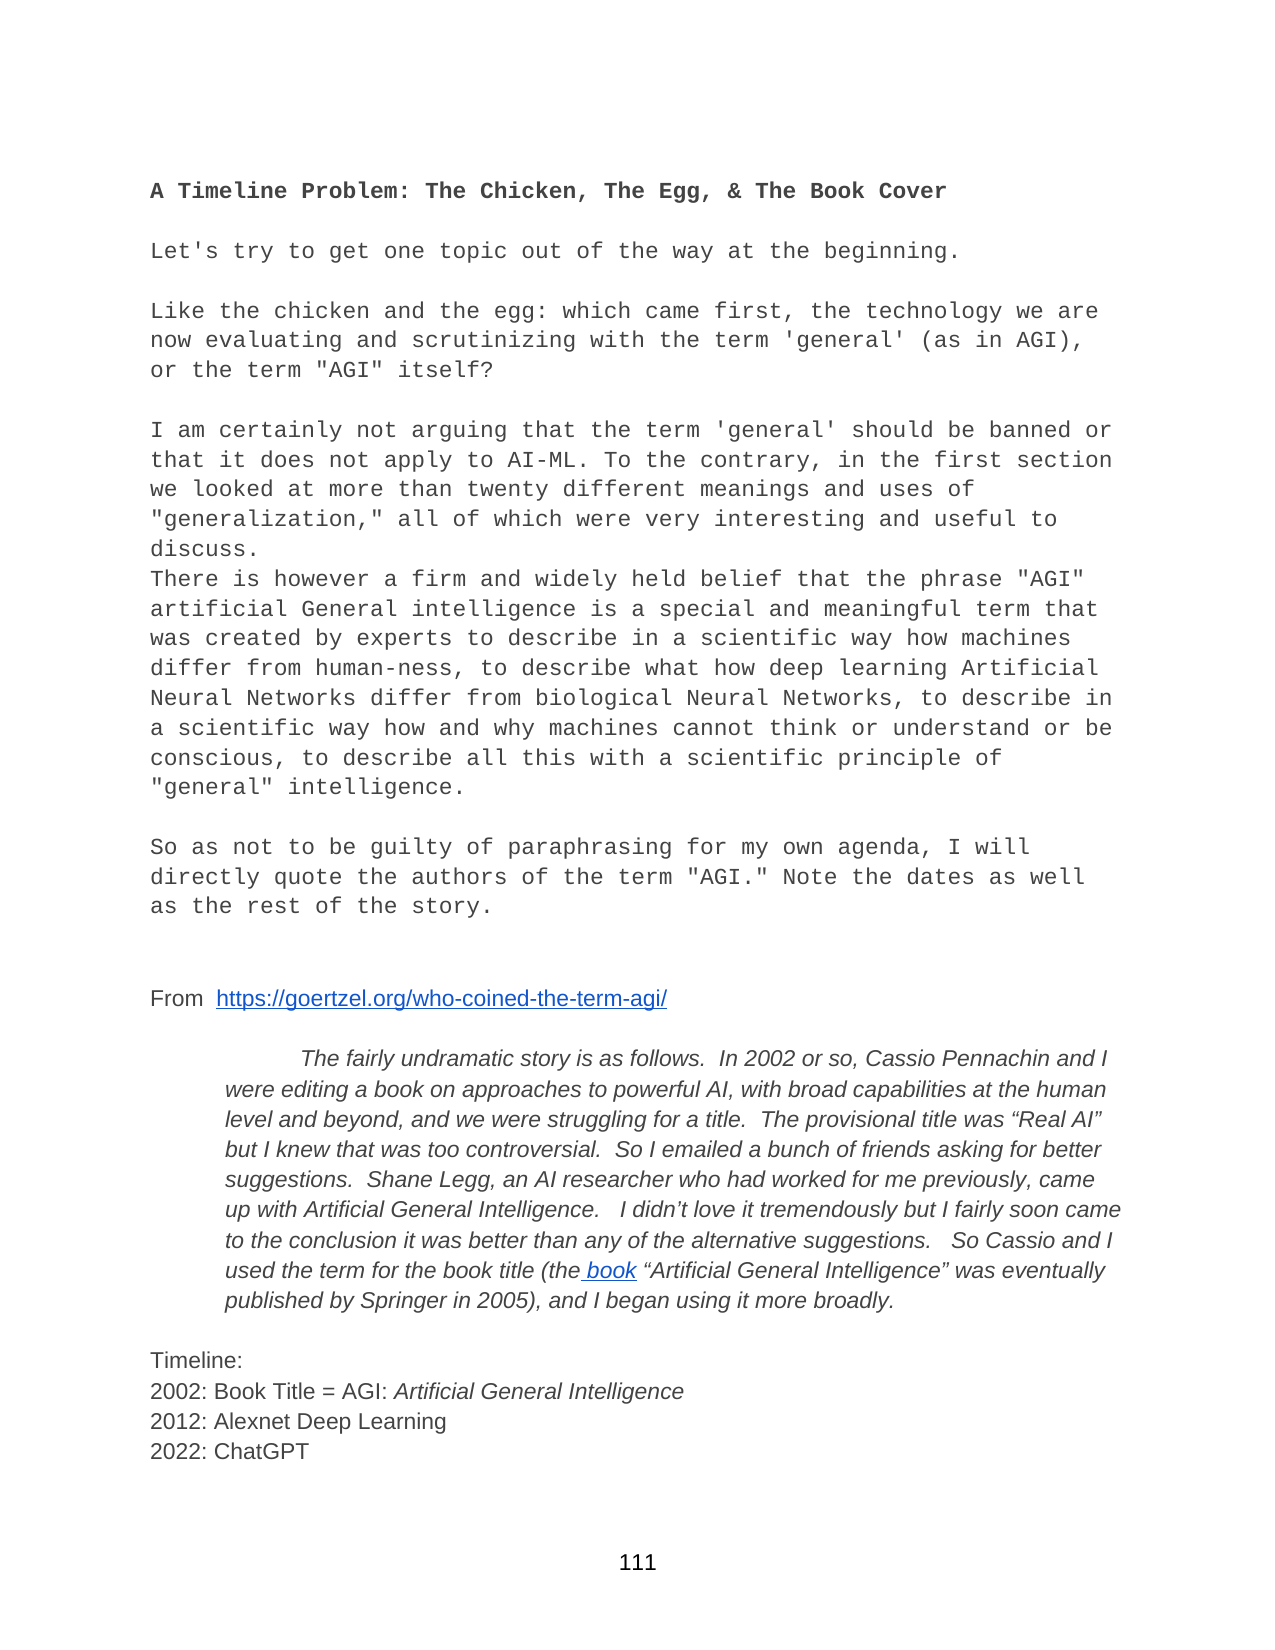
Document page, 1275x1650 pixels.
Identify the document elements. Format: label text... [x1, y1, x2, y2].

text 2022: ChatGPT [150, 1438, 1125, 1464]
text I am certainly not arguing that the term 'general' should be banned or that it does not apply to AI-ML. To the contrary, in the first section we looked at more than twenty different meanings and uses of "generalization," all of which were very interesting and useful to discuss. [150, 418, 1125, 563]
text Timeline: [150, 1347, 1125, 1374]
text From https://goertzel.org/who-coined-the-term-agi/ [150, 985, 1125, 1011]
text The fairly undramatic story is as follows. In 2002 or so, Cassio Pennachin and I were editing a book on approaches to powerful AI, with broad capabilities at the human level and beyond, and we were struggling for a title. The provisional title was “Real AI” but I knew that was too controversial. So I emailed a bunch of friends asking for better suggestions. Shane Legg, an AI researcher who had worked for me previously, came up with Artificial General Intelligence. I didn’t love it tremendously but I fairly soon came to the conclusion it was better than any of the alternative suggestions. So Cassio and I used the term for the book title (the book “Artificial General Intelligence” was eventually published by Springer in 2005), and I began using it more broadly. [225, 1045, 1125, 1313]
text 2002: Book Title = AGI: Artificial General Intelligence [150, 1378, 1125, 1404]
text Let's try to get one topic out of the way at the beginning. [150, 239, 1125, 265]
text 2012: Alexnet Deep Learning [150, 1408, 1125, 1434]
text There is however a firm and widely held belief that the phrase "AGI" artificial General intelligence is a special and meaningful term that was created by experts to describe in a scientific way how machines differ from human-ness, to describe what how deep learning Artificial Neural Networks differ from biological Neural Networks, to describe in a scientific way how and why machines cannot think or understand or be conscious, to describe all this with a scientific principle of "general" intelligence. [150, 567, 1125, 802]
text So as not to be guilty of paraphrasing for my own agenda, I will directly quote the authors of the term "AGI." Note the dates as well as the rest of the story. [150, 835, 1125, 921]
text A Timeline Problem: The Chicken, The Egg, & The Book Cover [150, 180, 1125, 206]
text Like the chicken and the egg: which came first, the technology we are now evaluating and scrutinizing with the term 'general' (as in AGI), or the term "AGI" itself? [150, 299, 1125, 384]
